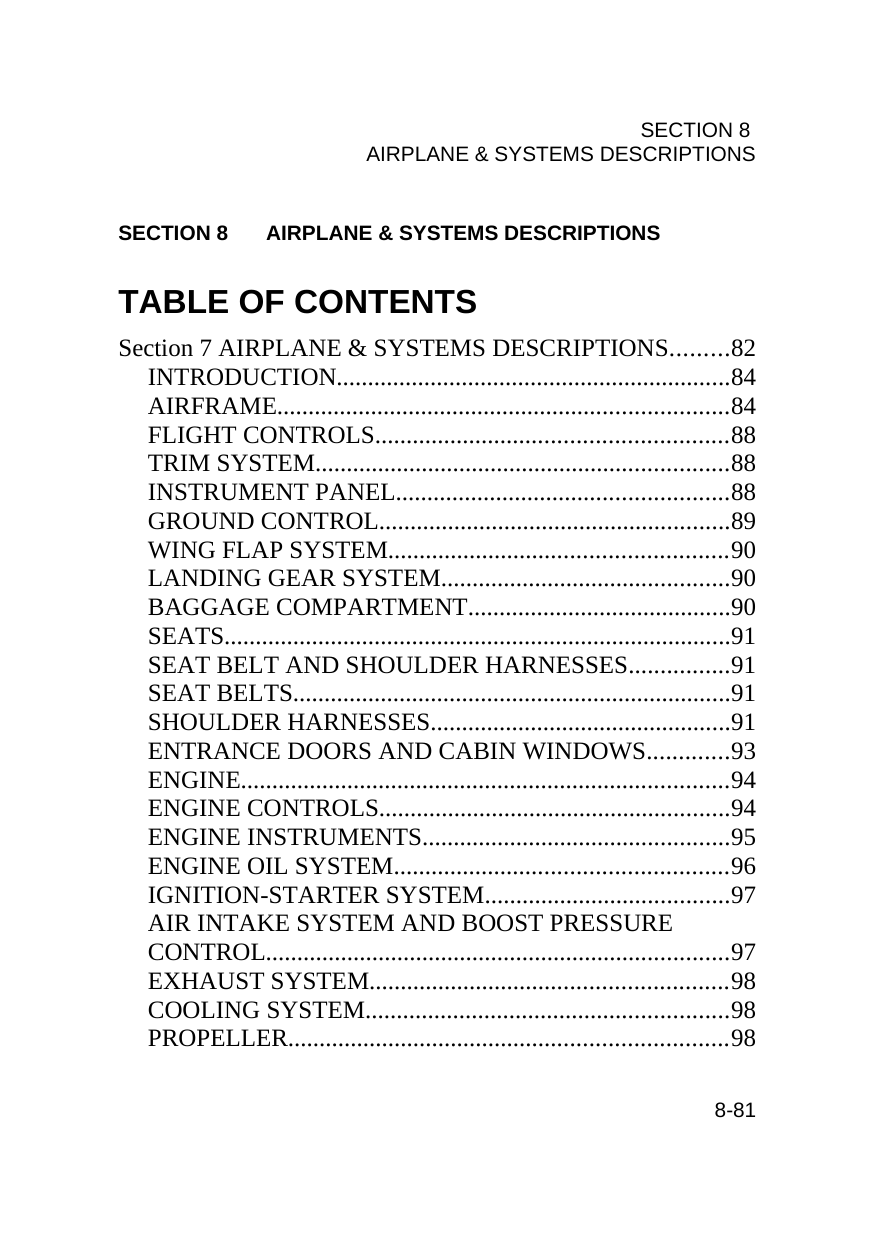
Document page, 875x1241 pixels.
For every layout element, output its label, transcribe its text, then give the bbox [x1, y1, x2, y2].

text BAGGAGE COMPARTMENT 90 [148, 592, 756, 621]
text ENGINE INSTRUMENTS 95 [148, 822, 756, 851]
text IGNITION-STARTER SYSTEM 97 [148, 880, 756, 908]
text GROUND CONTROL 89 [148, 506, 756, 535]
text FLIGHT CONTROLS 88 [148, 420, 756, 448]
text SEAT BELTS 91 [148, 678, 756, 707]
text SEATS 91 [148, 621, 756, 650]
text ENGINE CONTROLS 94 [148, 793, 756, 822]
text WING FLAP SYSTEM 90 [148, 535, 756, 563]
text AIRFRAME 84 [148, 391, 756, 420]
text EXHAUST SYSTEM 98 [148, 966, 756, 995]
text SHOULDER HARNESSES 91 [148, 707, 756, 736]
text INSTRUMENT PANEL 88 [148, 477, 756, 506]
text INTRODUCTION 84 [148, 362, 756, 391]
text COOLING SYSTEM 98 [148, 995, 756, 1023]
text LANDING GEAR SYSTEM 90 [148, 563, 756, 592]
text TRIM SYSTEM 88 [148, 448, 756, 477]
text AIR INTAKE SYSTEM AND BOOST PRESSURE CONTROL 97 [148, 908, 756, 966]
text SEAT BELT AND SHOULDER HARNESSES 91 [148, 650, 756, 678]
text Section 7 AIRPLANE & SYSTEMS DESCRIPTIONS 82 [118, 333, 756, 362]
text PROPELLER 98 [148, 1023, 756, 1052]
subtitle TABLE OF CONTENTS [118, 282, 756, 321]
subtitle AIRPLANE & SYSTEMS DESCRIPTIONS [118, 221, 756, 245]
text ENGINE 94 [148, 765, 756, 793]
text ENTRANCE DOORS AND CABIN WINDOWS 93 [148, 736, 756, 765]
text ENGINE OIL SYSTEM 96 [148, 851, 756, 880]
